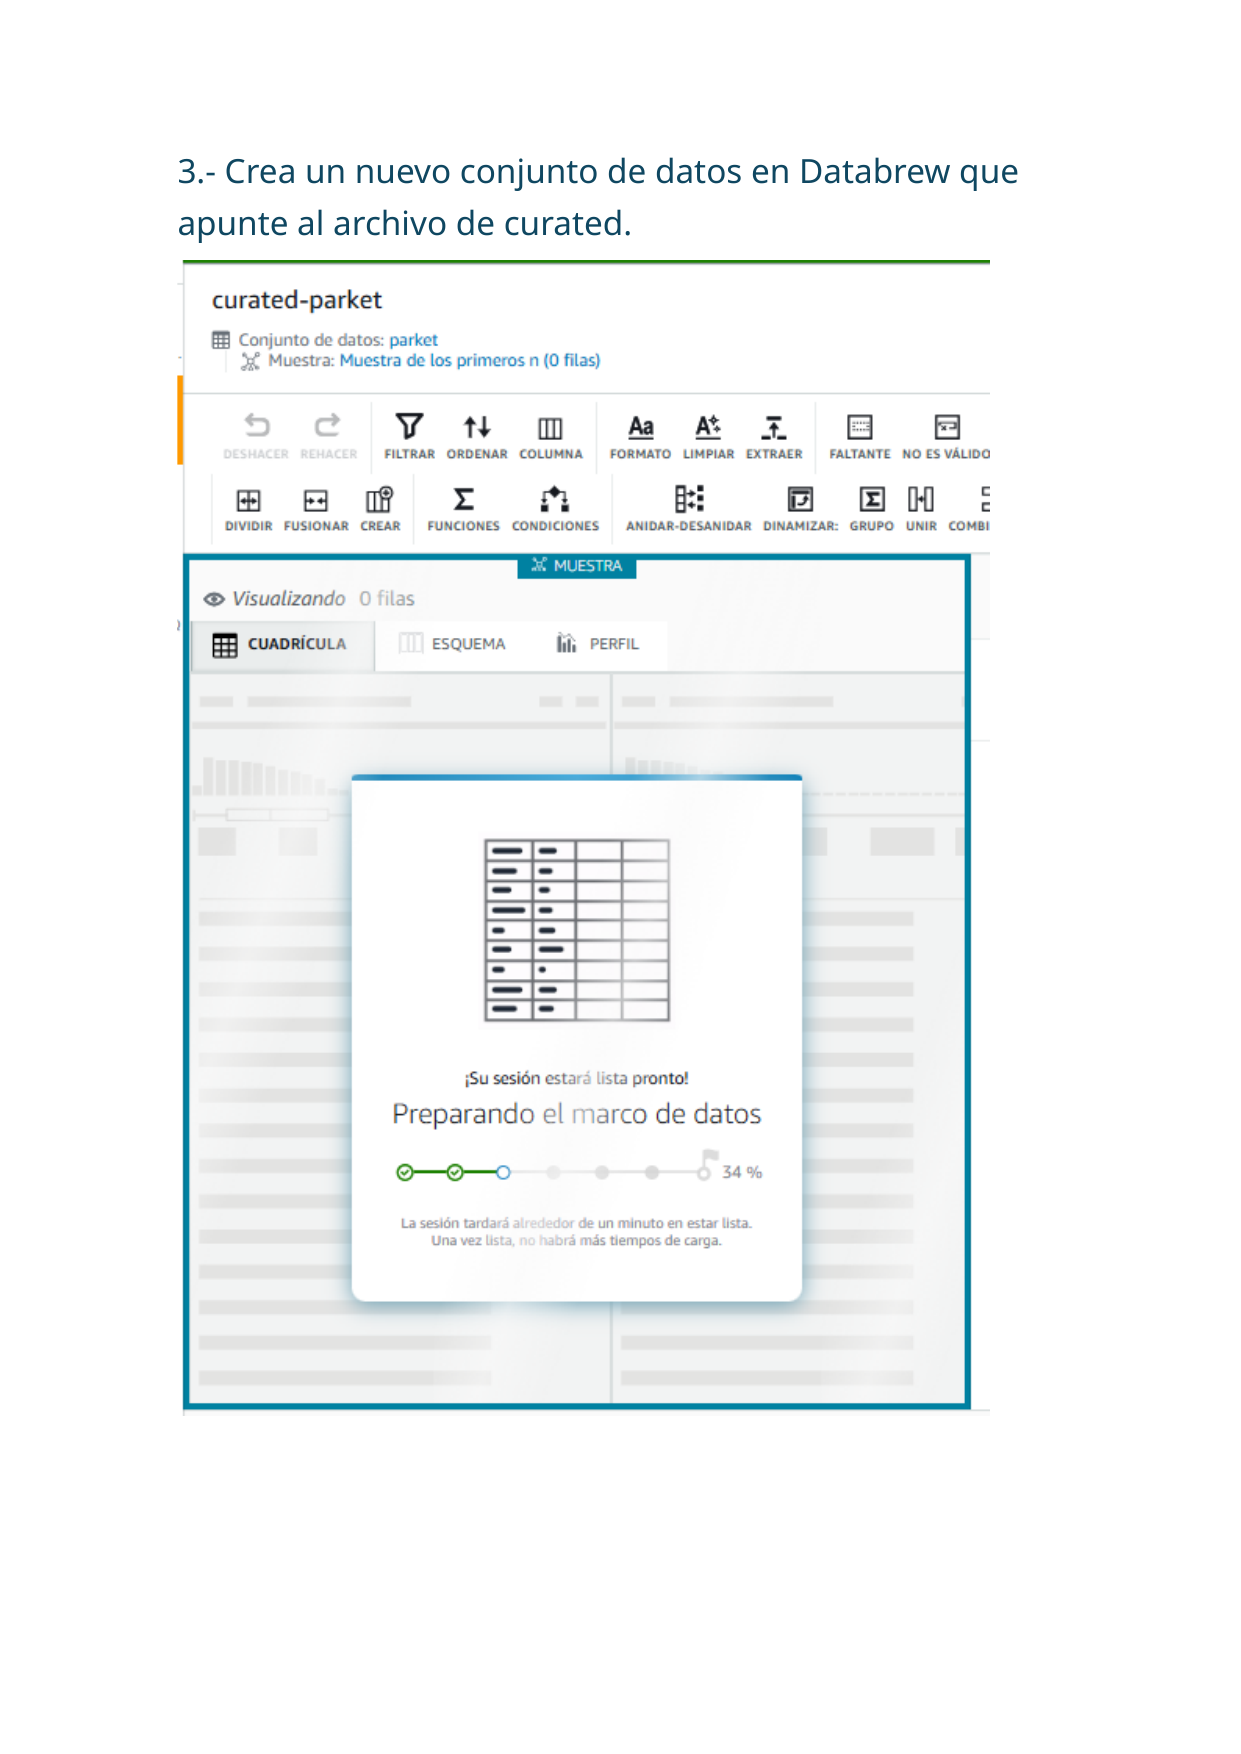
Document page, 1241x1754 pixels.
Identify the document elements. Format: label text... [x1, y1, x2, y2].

subtitle 3.- Crea un nuevo conjunto de datos en Databrew que apunte al archivo de curated. [177, 148, 1063, 245]
